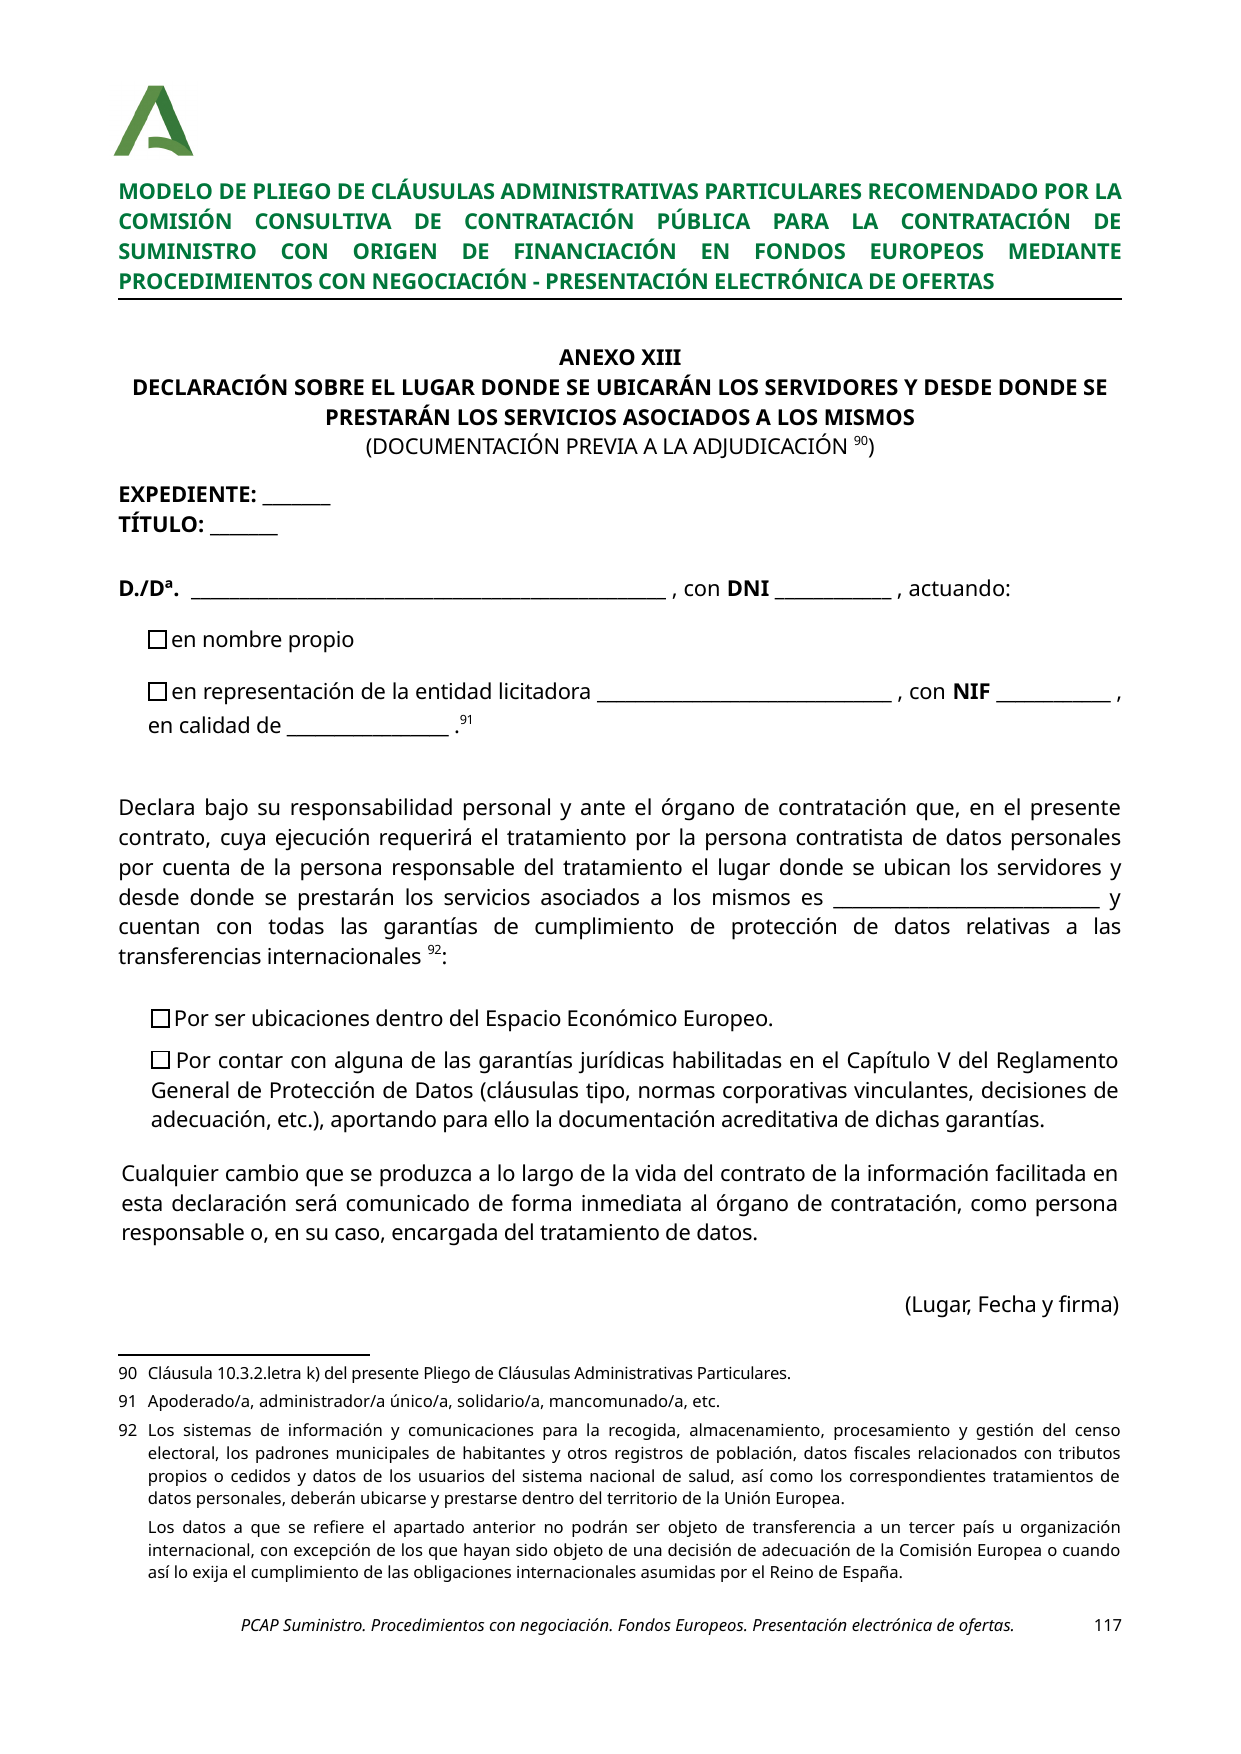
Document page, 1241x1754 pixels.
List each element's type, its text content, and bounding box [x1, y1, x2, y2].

text Apoderado/a, administrador/a único/a, solidario/a, mancomunado/a, etc. [118, 1390, 1122, 1413]
text DECLARACIÓN SOBRE EL LUGAR DONDE SE UBICARÁN LOS SERVIDORES Y DESDE DONDE SE PRESTARÁN LOS SERVICIOS ASOCIADOS A LOS MISMOS [118, 372, 1122, 431]
text Los sistemas de información y comunicaciones para la recogida, almacenamiento, procesamiento y gestión del censo electoral, los padrones municipales de habitantes y otros registros de población, datos fiscales relacionados con tributos propios o cedidos y datos de los usuarios del sistema nacional de salud, así como los correspondientes tratamientos de datos personales, deberán ubicarse y prestarse dentro del territorio de la Unión Europea. [118, 1419, 1122, 1509]
text Por ser ubicaciones dentro del Espacio Económico Europeo. [148, 1000, 1122, 1033]
text TÍTULO: _______ [118, 509, 1122, 538]
text (Lugar, Fecha y firma) [118, 1286, 1122, 1321]
text EXPEDIENTE: _______ [118, 479, 1122, 509]
text en nombre propio [148, 624, 1122, 654]
text Cláusula 10.3.2.letra k) del presente Pliego de Cláusulas Administrativas Particulares. [118, 1361, 1122, 1384]
text Declara bajo su responsabilidad personal y ante el órgano de contratación que, en el presente contrato, cuya ejecución requerirá el tratamiento por la persona contratista de datos personales por cuenta de la persona responsable del tratamiento el lugar donde se ubican los servidores y desde donde se prestarán los servicios asociados a los mismos es ____________________________ y cuentan con todas las garantías de cumplimiento de protección de datos relativas a las transferencias internacionales : [118, 792, 1122, 971]
text D./Dª. _________________________________________________ , con DNI ____________ , actuando: [118, 573, 1122, 602]
text Cualquier cambio que se produzca a lo largo de la vida del contrato de la información facilitada en esta declaración será comunicado de forma inmediata al órgano de contratación, como persona responsable o, en su caso, encargada del tratamiento de datos. [118, 1155, 1122, 1247]
text en representación de la entidad licitadora _______________________________ , con NIF ____________ , en calidad de _________________ . [148, 676, 1122, 740]
text ANEXO XIII [118, 342, 1122, 372]
text Por contar con alguna de las garantías jurídicas habilitadas en el Capítulo V del Reglamento General de Protección de Datos (cláusulas tipo, normas corporativas vinculantes, decisiones de adecuación, etc.), aportando para ello la documentación acreditativa de dichas garantías. [148, 1042, 1122, 1137]
text (DOCUMENTACIÓN PREVIA A LA ADJUDICACIÓN ) [118, 431, 1122, 461]
text MODELO DE PLIEGO DE CLÁUSULAS ADMINISTRATIVAS PARTICULARES RECOMENDADO POR LA COMISIÓN CONSULTIVA DE CONTRATACIÓN PÚBLICA PARA LA CONTRATACIÓN DE SUMINISTRO CON ORIGEN DE FINANCIACIÓN EN FONDOS EUROPEOS MEDIANTE PROCEDIMIENTOS CON NEGOCIACIÓN - PRESENTACIÓN ELECTRÓNICA DE OFERTAS [118, 176, 1122, 298]
picture [109, 81, 198, 160]
text Los datos a que se refiere el apartado anterior no podrán ser objeto de transferencia a un tercer país u organización internacional, con excepción de los que hayan sido objeto de una decisión de adecuación de la Comisión Europea o cuando así lo exija el cumplimiento de las obligaciones internacionales asumidas por el Reino de España. [118, 1516, 1122, 1584]
